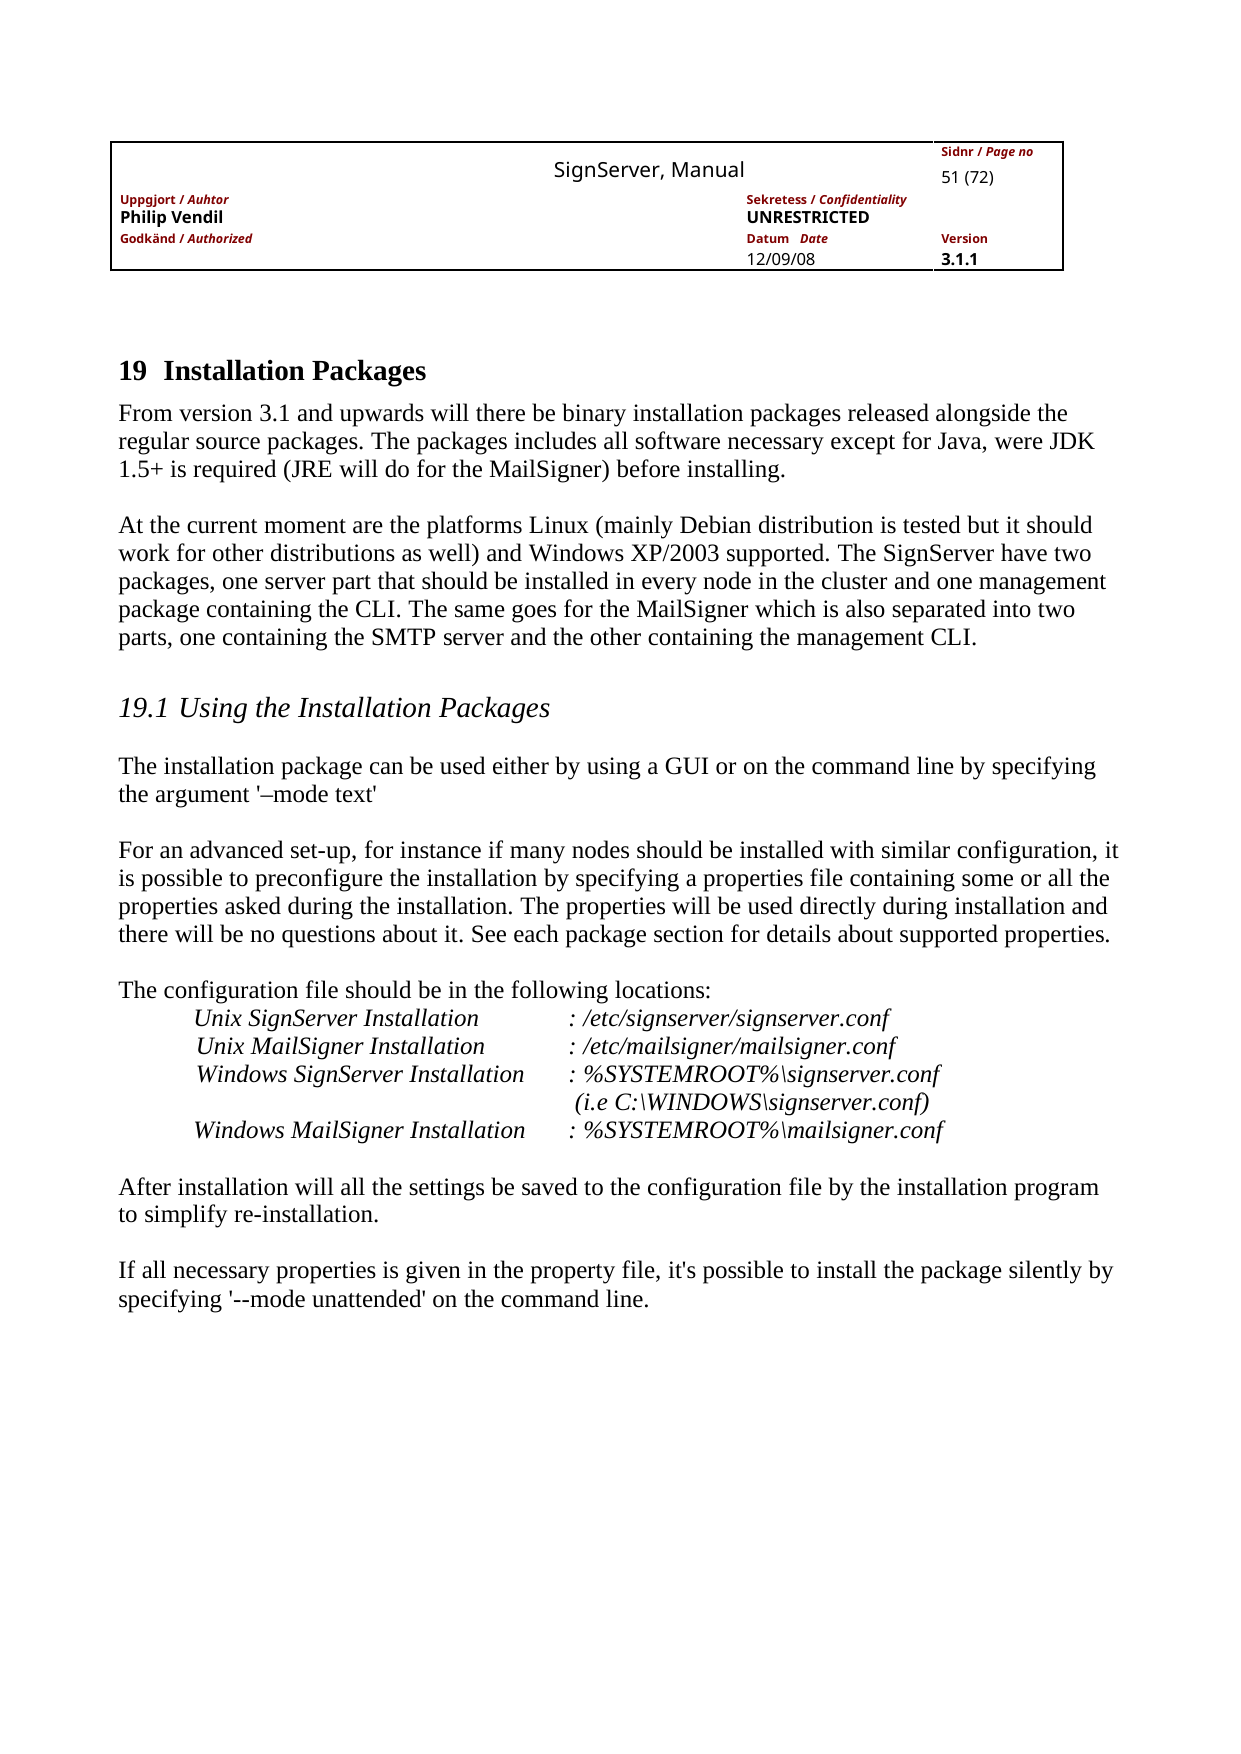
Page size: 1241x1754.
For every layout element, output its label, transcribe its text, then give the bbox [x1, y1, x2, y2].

text After installation will all the settings be saved to the configuration file by the installation program to simplify re-installation. [118, 1172, 1122, 1228]
text For an advanced set-up, for instance if many nodes should be installed with similar configuration, it is possible to preconfigure the installation by specifying a properties file containing some or all the properties asked during the installation. The properties will be used directly during installation and there will be no questions about it. See each package section for details about supported properties. [118, 836, 1122, 948]
text The configuration file should be in the following locations: [118, 976, 1122, 1004]
text (i.e C:\WINDOWS\signserver.conf) [118, 1088, 1122, 1116]
text Windows MailSigner Installation : %SYSTEMROOT%\mailsigner.conf [118, 1116, 1122, 1144]
text If all necessary properties is given in the property file, it's possible to install the package silently by specifying '--mode unattended' on the command line. [118, 1256, 1122, 1312]
text From version 3.1 and upwards will there be binary installation packages released alongside the regular source packages. The packages includes all software necessary except for Java, were JDK 1.5+ is required (JRE will do for the MailSigner) before installing. [118, 399, 1122, 483]
text Unix MailSigner Installation : /etc/mailsigner/mailsigner.conf [118, 1032, 1122, 1060]
subtitle Using the Installation Packages [118, 692, 1122, 724]
text At the current moment are the platforms Linux (mainly Debian distribution is tested but it should work for other distributions as well) and Windows XP/2003 supported. The SignServer have two packages, one server part that should be installed in every node in the cluster and one management package containing the CLI. The same goes for the MailSigner which is also separated into two parts, one containing the SMTP server and the other containing the management CLI. [118, 511, 1122, 651]
text Unix SignServer Installation : /etc/signserver/signserver.conf [118, 1004, 1122, 1032]
subtitle Installation Packages [118, 354, 1122, 386]
text The installation package can be used either by using a GUI or on the command line by specifying the argument '–mode text' [118, 752, 1122, 808]
text Windows SignServer Installation : %SYSTEMROOT%\signserver.conf [118, 1060, 1122, 1088]
